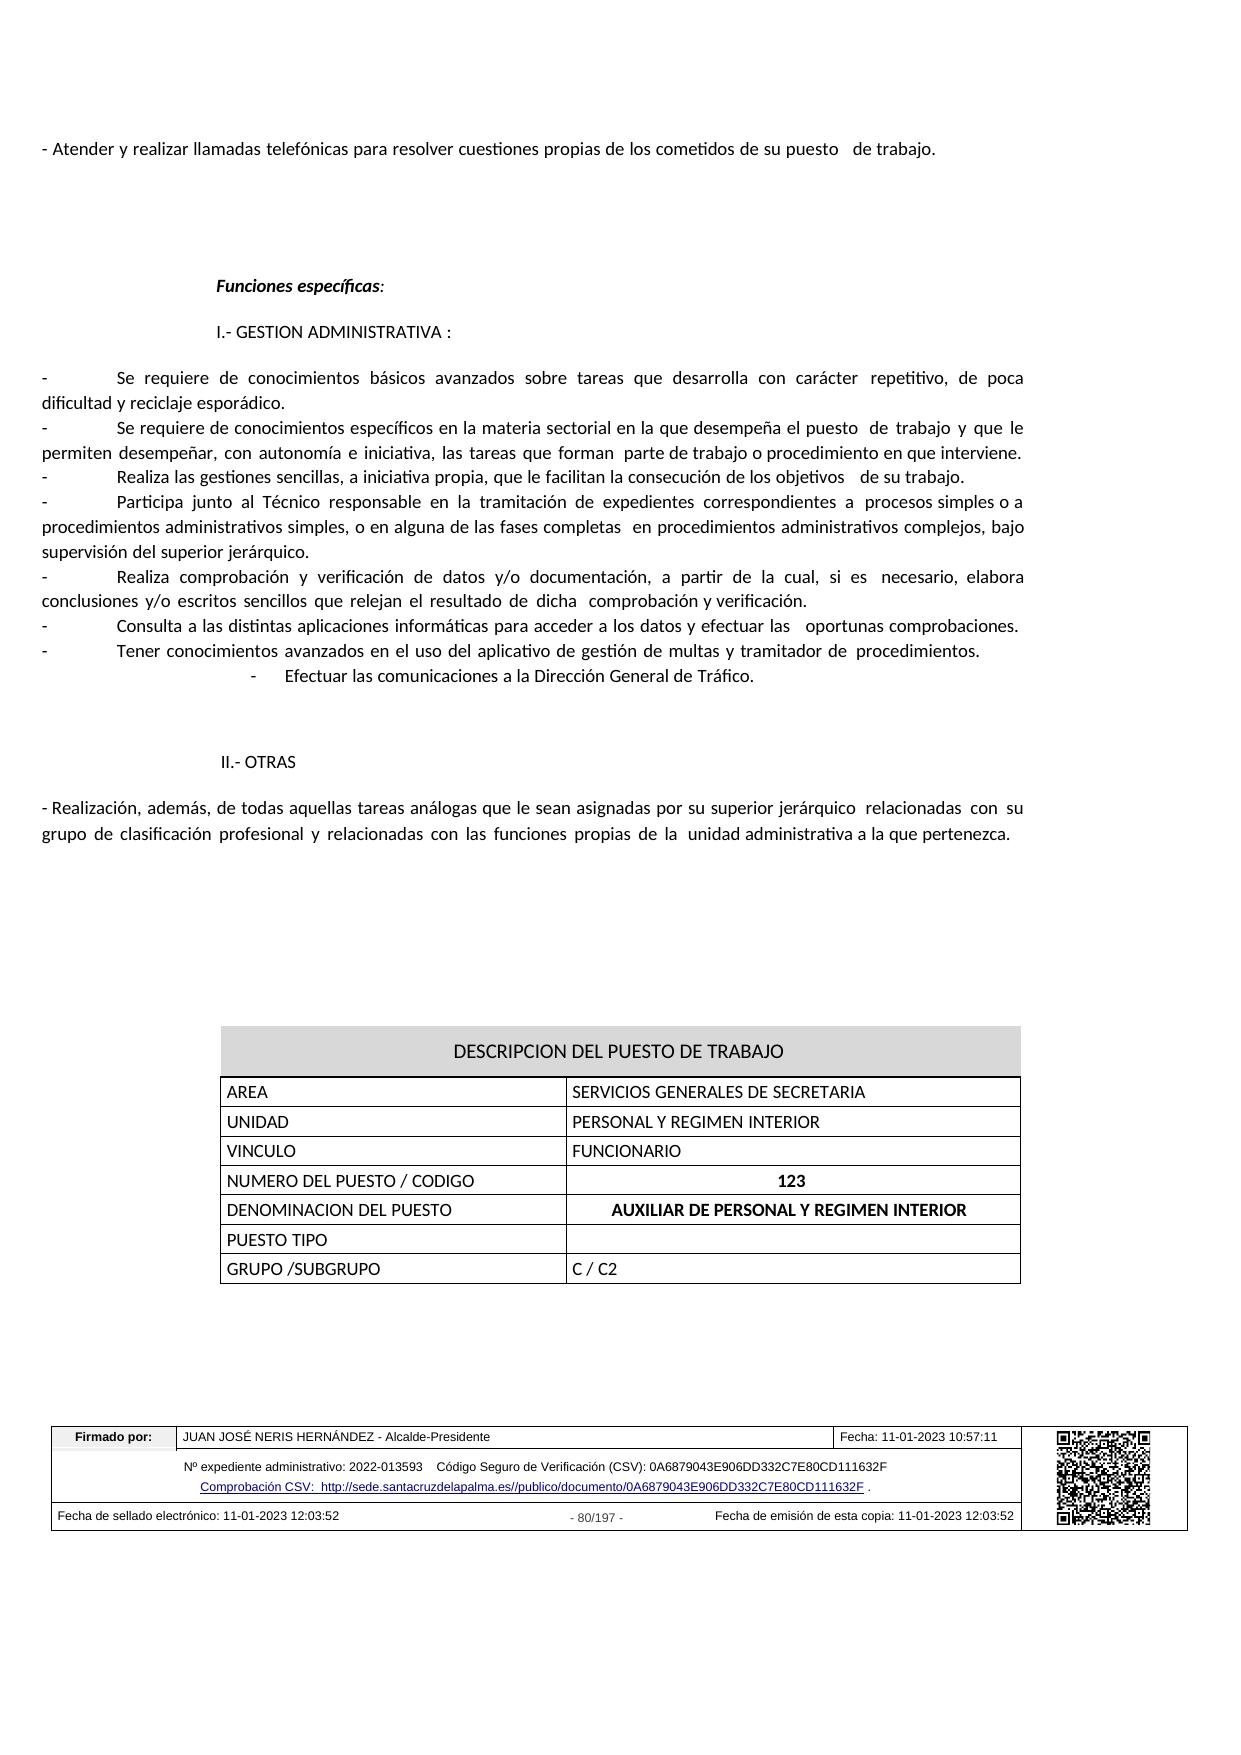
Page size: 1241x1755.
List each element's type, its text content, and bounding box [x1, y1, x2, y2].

list Se requiere de conocimientos específicos en la materia sectorial en la que desempeña el puesto de trabajo y que le permiten desempeñar, con autonomía e iniciativa, las tareas que forman parte de trabajo o procedimiento en que interviene. [42, 416, 1024, 464]
table_cell AREA [221, 1078, 566, 1106]
table_header [1022, 1427, 1187, 1530]
table_cell 123 [567, 1166, 1020, 1194]
list Tener conocimientos avanzados en el uso del aplicativo de gestión de multas y tramitador de procedimientos. [42, 639, 1024, 662]
table_cell PUESTO TIPO [221, 1225, 566, 1253]
table_header JUAN JOSÉ NERIS HERNÁNDEZ - Alcalde-Presidente [177, 1427, 833, 1447]
table_cell NUMERO DEL PUESTO / CODIGO [221, 1166, 566, 1194]
list Consulta a las distintas aplicaciones informáticas para acceder a los datos y efectuar las oportunas comprobaciones. [42, 614, 1024, 637]
table_cell C / C2 [567, 1254, 1020, 1283]
table_cell AUXILIAR DE PERSONAL Y REGIMEN INTERIOR [567, 1195, 1020, 1224]
text I.- GESTION ADMINISTRATIVA : [216, 320, 1199, 343]
table_cell Fecha de sellado electrónico: 11-01-2023 12:03:52 - 80/197 - Fecha de emisión de esta copia: 11-01-2023 12:03:52 [52, 1503, 1021, 1530]
subtitle Funciones específicas: [216, 274, 1199, 297]
table_cell [567, 1225, 1020, 1253]
table_header Firmado por: [52, 1427, 176, 1447]
list Atender y realizar llamadas telefónicas para resolver cuestiones propias de los cometidos de su puesto de trabajo. [42, 137, 1025, 160]
list Efectuar las comunicaciones a la Dirección General de Tráfico. [250, 664, 1199, 687]
list Participa junto al Técnico responsable en la tramitación de expedientes correspondientes a procesos simples o a procedimientos administrativos simples, o en alguna de las fases completas en procedimientos administrativos complejos, bajo supervisión del superior jerárquico. [42, 491, 1024, 563]
table_header DESCRIPCION DEL PUESTO DE TRABAJO [221, 1026, 1021, 1076]
text II.- OTRAS [221, 750, 1199, 773]
list Realización, además, de todas aquellas tareas análogas que le sean asignadas por su superior jerárquico relacionadas con su grupo de clasificación profesional y relacionadas con las funciones propias de la unidad administrativa a la que pertenezca. [42, 796, 1024, 846]
table_cell Nº expediente administrativo: 2022-013593 Código Seguro de Verificación (CSV): 0A6879043E906DD332C7E80CD111632F Comprobación CSV: http://sede.santacruzdelapalma.es//publico/documento/0A6879043E906DD332C7E80CD111632F . [52, 1449, 1021, 1502]
table_cell PERSONAL Y REGIMEN INTERIOR [567, 1107, 1020, 1136]
table_cell SERVICIOS GENERALES DE SECRETARIA [567, 1078, 1020, 1106]
list Se requiere de conocimientos básicos avanzados sobre tareas que desarrolla con carácter repetitivo, de poca dificultad y reciclaje esporádico. [42, 366, 1024, 414]
table_header Fecha: 11-01-2023 10:57:11 [834, 1427, 1021, 1447]
table_cell UNIDAD [221, 1107, 566, 1136]
table_cell DENOMINACION DEL PUESTO [221, 1195, 566, 1224]
list Realiza comprobación y verificación de datos y/o documentación, a partir de la cual, si es necesario, elabora conclusiones y/o escritos sencillos que relejan el resultado de dicha comprobación y verificación. [42, 565, 1025, 613]
list Realiza las gestiones sencillas, a iniciativa propia, que le facilitan la consecución de los objetivos de su trabajo. [42, 466, 1024, 489]
table_cell GRUPO /SUBGRUPO [221, 1254, 566, 1283]
table_cell FUNCIONARIO [567, 1137, 1020, 1165]
table_cell VINCULO [221, 1137, 566, 1165]
